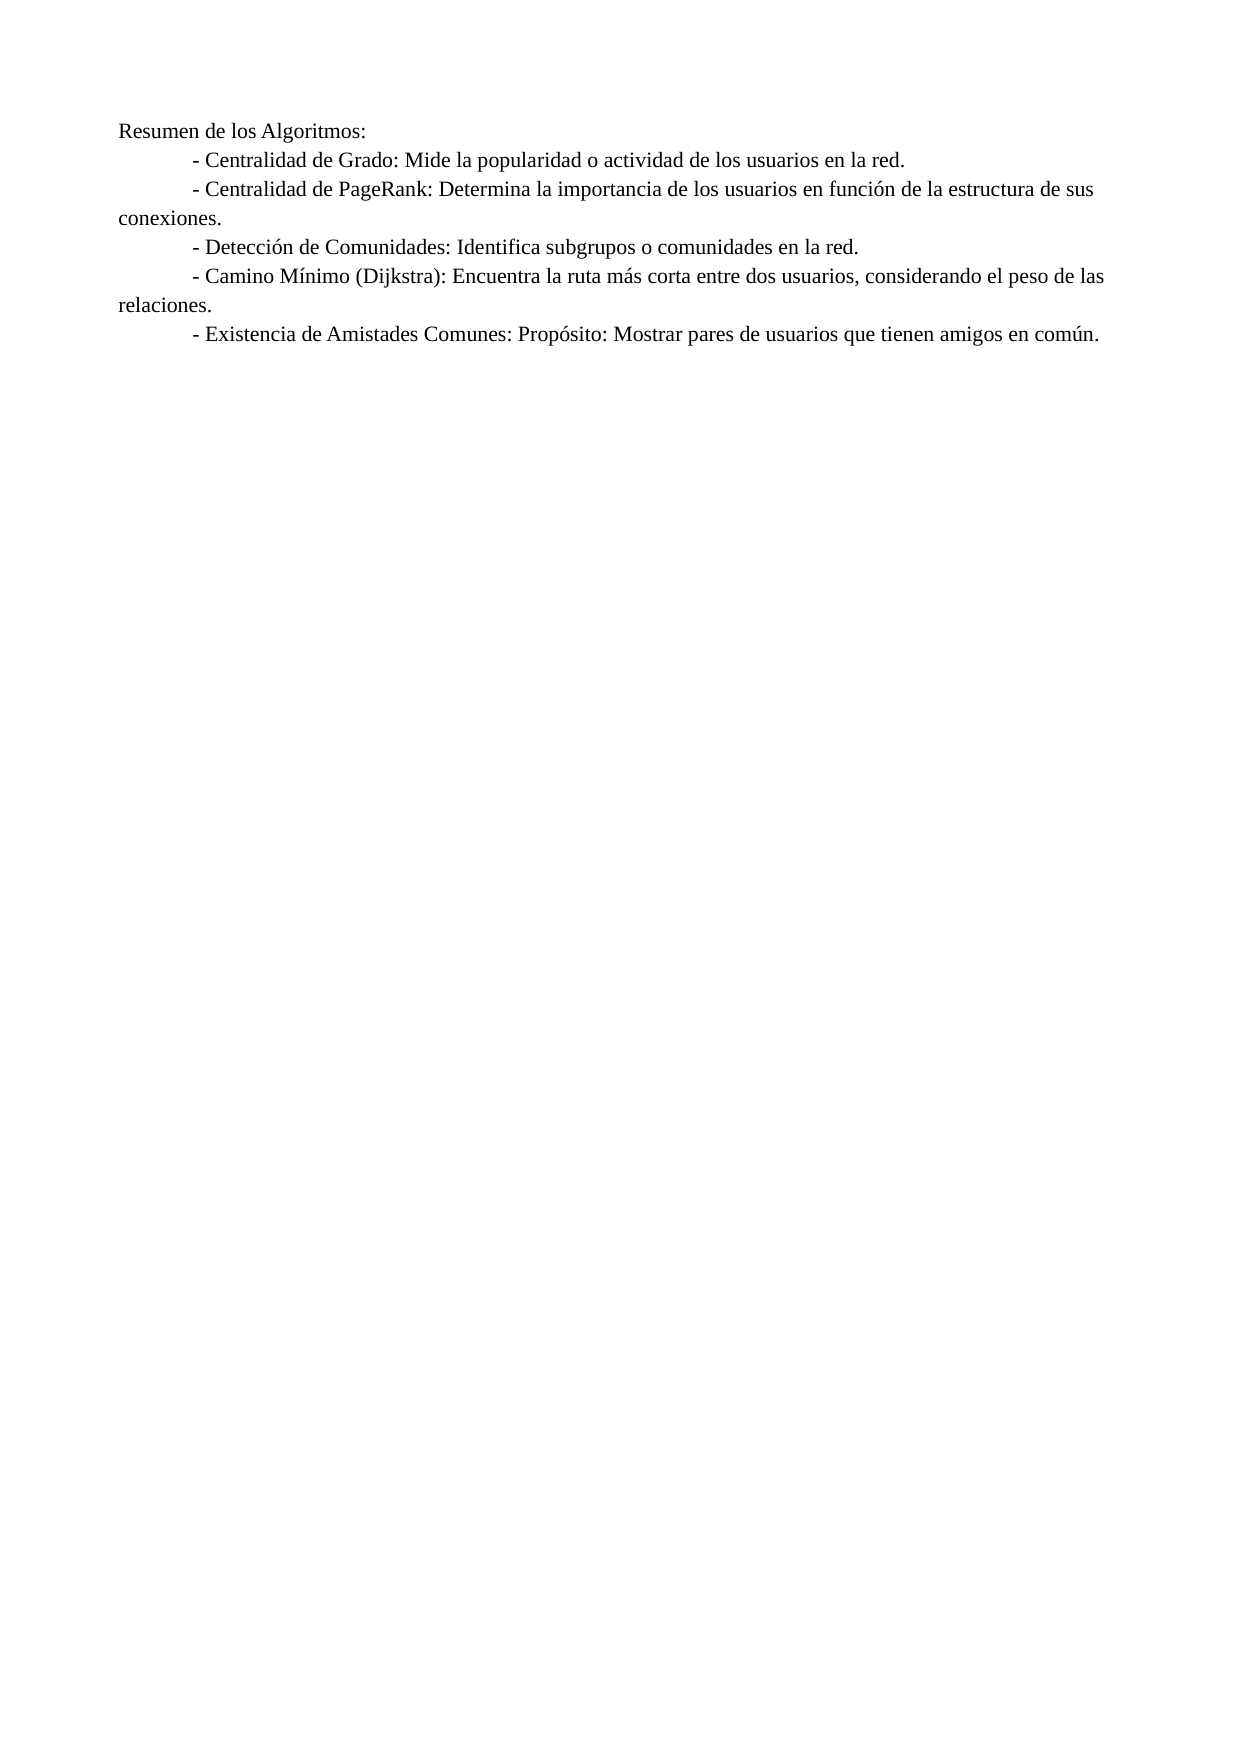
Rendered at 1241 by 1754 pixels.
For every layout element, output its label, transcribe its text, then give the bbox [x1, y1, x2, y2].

text - Centralidad de PageRank: Determina la importancia de los usuarios en función de la estructura de sus conexiones. [118, 176, 1122, 230]
text - Existencia de Amistades Comunes: Propósito: Mostrar pares de usuarios que tienen amigos en común. [118, 321, 1122, 346]
text - Detección de Comunidades: Identifica subgrupos o comunidades en la red. [118, 234, 1122, 259]
text Resumen de los Algoritmos: [118, 118, 1122, 143]
text - Camino Mínimo (Dijkstra): Encuentra la ruta más corta entre dos usuarios, considerando el peso de las relaciones. [118, 263, 1122, 317]
text - Centralidad de Grado: Mide la popularidad o actividad de los usuarios en la red. [118, 147, 1122, 172]
